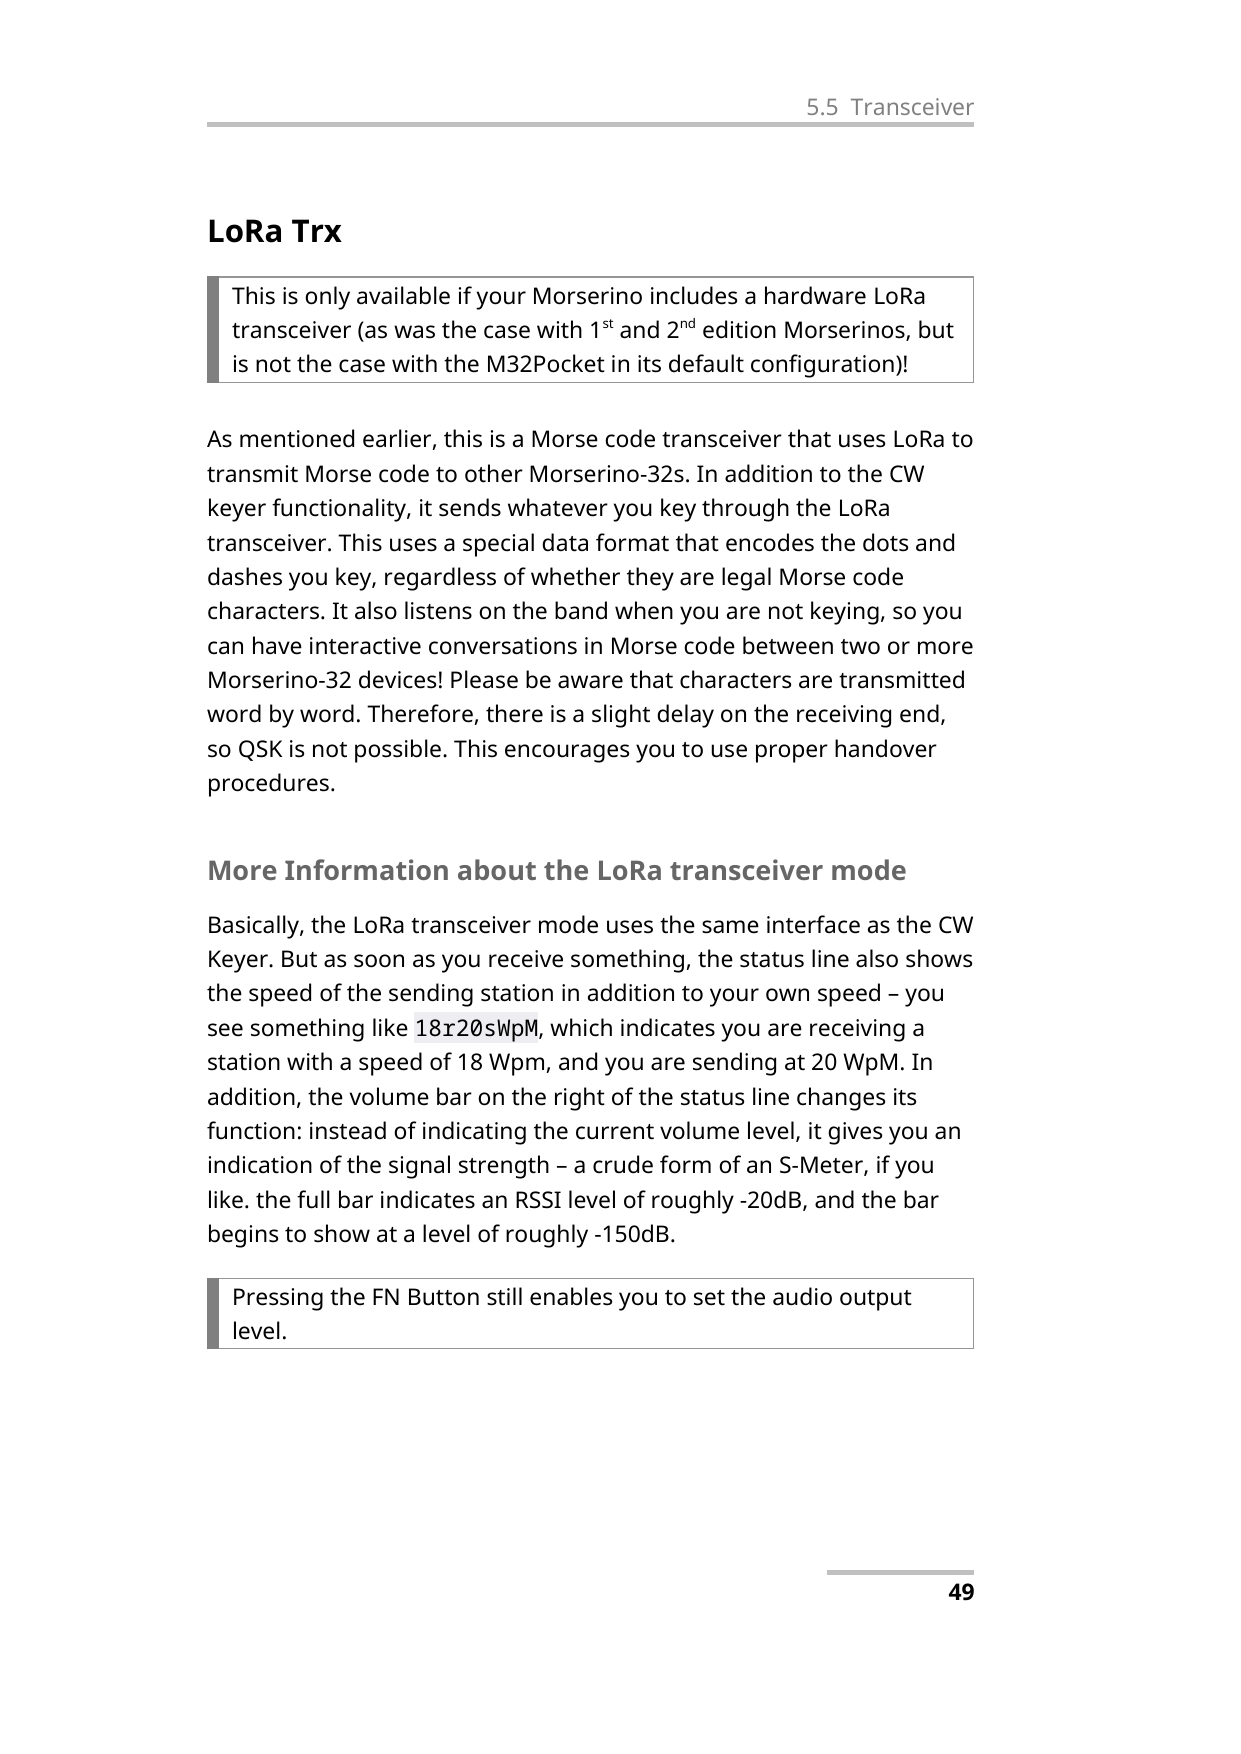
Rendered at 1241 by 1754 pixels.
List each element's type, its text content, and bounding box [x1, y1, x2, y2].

text This is only available if your Morserino includes a hardware LoRa transceiver (as was the case with 1st and 2nd edition Morserinos, but is not the case with the M32Pocket in its default configuration)! [219, 278, 973, 382]
text Basically, the LoRa transceiver mode uses the same interface as the CW Keyer. But as soon as you receive something, the status line also shows the speed of the sending station in addition to your own speed – you see something like 18r20sWpM, which indicates you are receiving a station with a speed of 18 Wpm, and you are sending at 20 WpM. In addition, the volume bar on the right of the status line changes its function: instead of indicating the current volume level, it gives you an indication of the signal strength – a crude form of an S-Meter, if you like. the full bar indicates an RSSI level of roughly -20dB, and the bar begins to show at a level of roughly -150dB. [207, 909, 974, 1249]
text As mentioned earlier, this is a Morse code transceiver that uses LoRa to transmit Morse code to other Morserino-32s. In addition to the CW keyer functionality, it sends whatever you key through the LoRa transceiver. This uses a special data format that encodes the dots and dashes you key, regardless of whether they are legal Morse code characters. It also listens on the band when you are not keying, so you can have interactive conversations in Morse code between two or more Morserino-32 devices! Please be aware that characters are transmitted word by word. Therefore, there is a slight delay on the receiving end, so QSK is not possible. This encourages you to use proper handover procedures. [207, 423, 974, 798]
text More Information about the LoRa transceiver mode [207, 851, 974, 888]
text Pressing the FN Button still enables you to set the audio output level. [219, 1279, 973, 1348]
subtitle LoRa Trx [207, 207, 974, 251]
